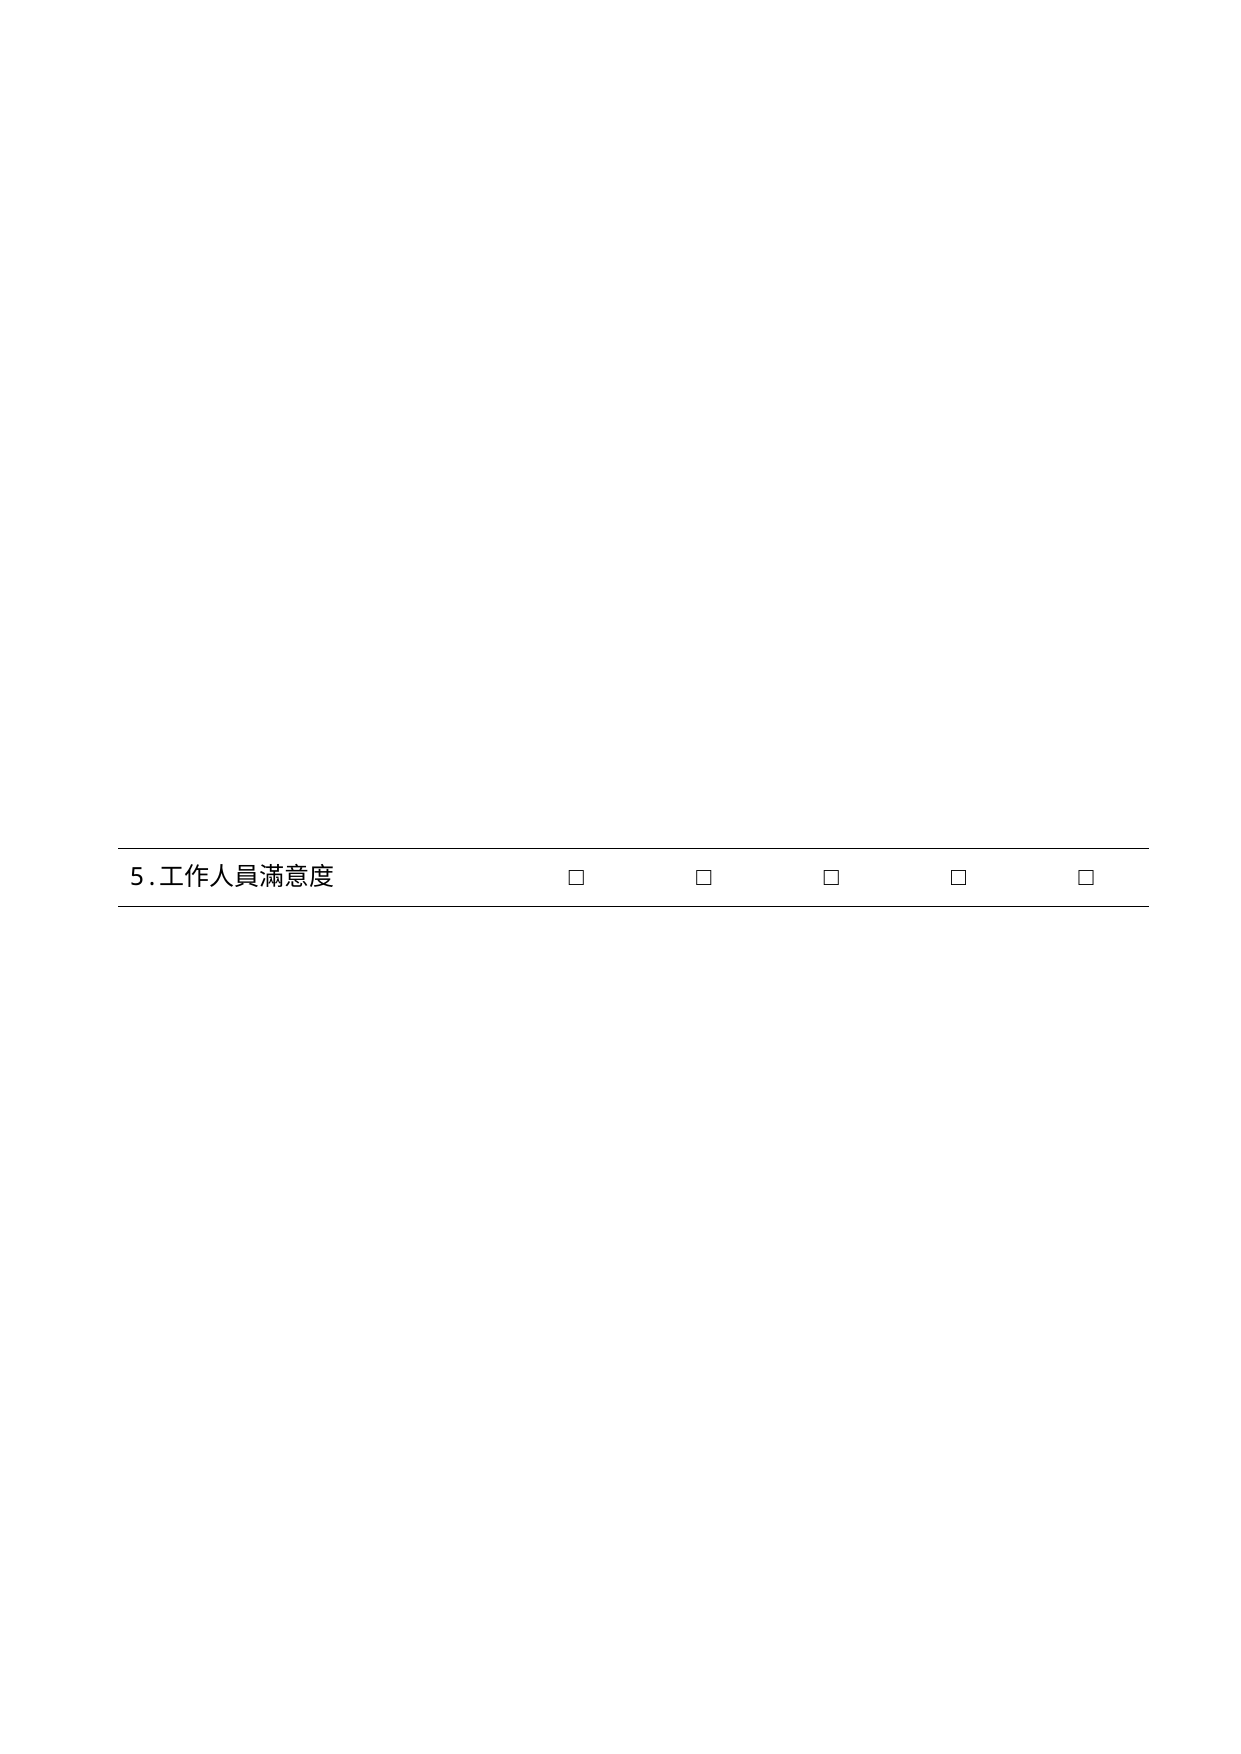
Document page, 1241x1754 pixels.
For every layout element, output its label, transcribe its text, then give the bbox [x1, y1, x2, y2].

table_cell 5.工作人員滿意度 [118, 849, 512, 906]
table_cell □ [640, 849, 767, 906]
table_cell □ [513, 849, 640, 906]
table_cell □ [1022, 849, 1149, 906]
table_cell □ [767, 849, 894, 906]
table_cell □ [895, 849, 1022, 906]
